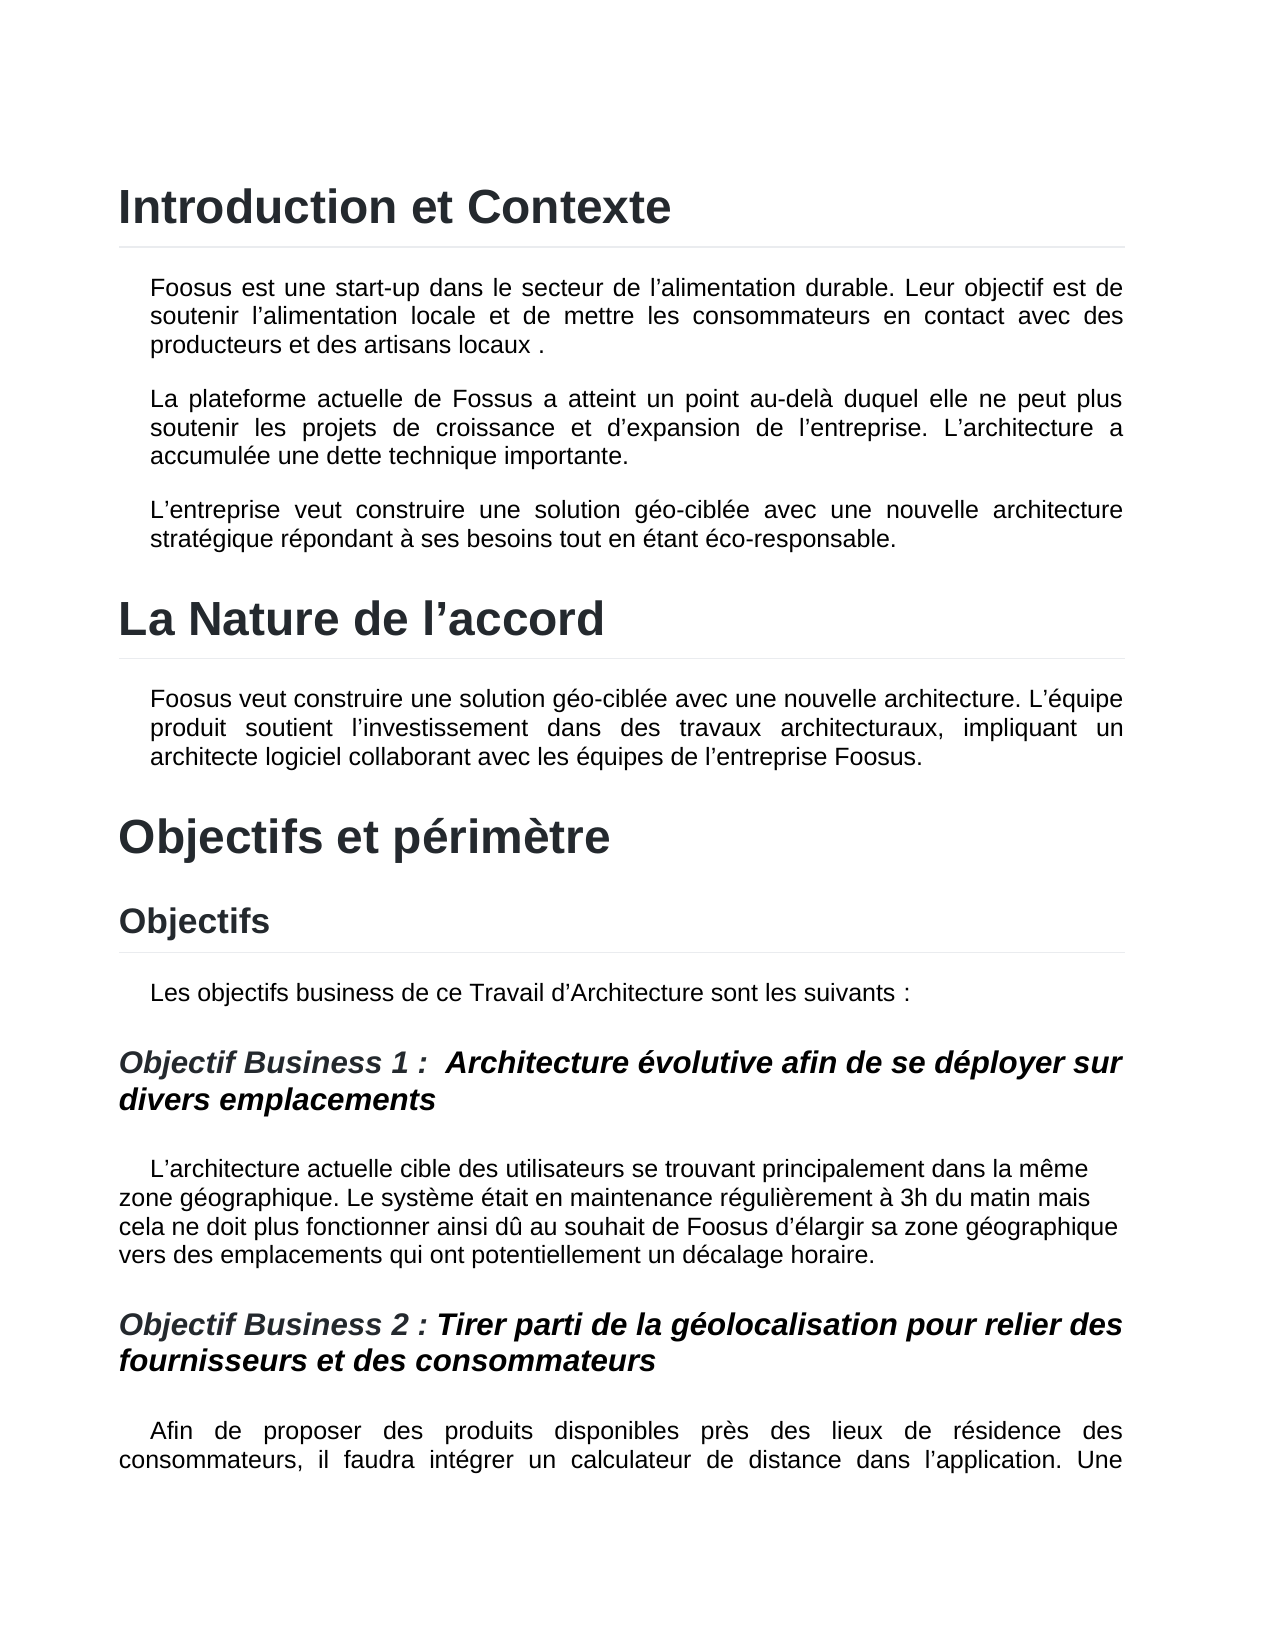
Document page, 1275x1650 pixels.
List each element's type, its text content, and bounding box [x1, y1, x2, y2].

subtitle Objectif Business 1 : Architecture évolutive afin de se déployer sur divers emplacements [119, 1044, 1125, 1116]
text Les objectifs business de ce Travail d’Architecture sont les suivants : [150, 978, 1125, 1007]
text Foosus veut construire une solution géo-ciblée avec une nouvelle architecture. L’équipe produit soutient l’investissement dans des travaux architecturaux, impliquant un architecte logiciel collaborant avec les équipes de l’entreprise Foosus. [150, 684, 1125, 771]
subtitle Objectif Business 2 : Tirer parti de la géolocalisation pour relier des fournisseurs et des consommateurs [119, 1306, 1125, 1378]
text L’architecture actuelle cible des utilisateurs se trouvant principalement dans la même zone géographique. Le système était en maintenance régulièrement à 3h du matin mais cela ne doit plus fonctionner ainsi dû au souhait de Foosus d’élargir sa zone géographique vers des emplacements qui ont potentiellement un décalage horaire. [119, 1154, 1125, 1269]
subtitle Objectifs [119, 901, 1125, 952]
text Afin de proposer des produits disponibles près des lieux de résidence des consommateurs, il faudra intégrer un calculateur de distance dans l’application. Une [119, 1416, 1125, 1473]
subtitle Introduction et Contexte [119, 178, 1125, 246]
text Foosus est une start-up dans le secteur de l’alimentation durable. Leur objectif est de soutenir l’alimentation locale et de mettre les consommateurs en contact avec des producteurs et des artisans locaux . [150, 273, 1125, 359]
subtitle Objectifs et périmètre [119, 808, 1125, 863]
text L’entreprise veut construire une solution géo-ciblée avec une nouvelle architecture stratégique répondant à ses besoins tout en étant éco-responsable. [150, 495, 1125, 553]
text La plateforme actuelle de Fossus a atteint un point au-delà duquel elle ne peut plus soutenir les projets de croissance et d’expansion de l’entreprise. L’architecture a accumulée une dette technique importante. [150, 384, 1125, 470]
subtitle La Nature de l’accord [119, 590, 1125, 658]
